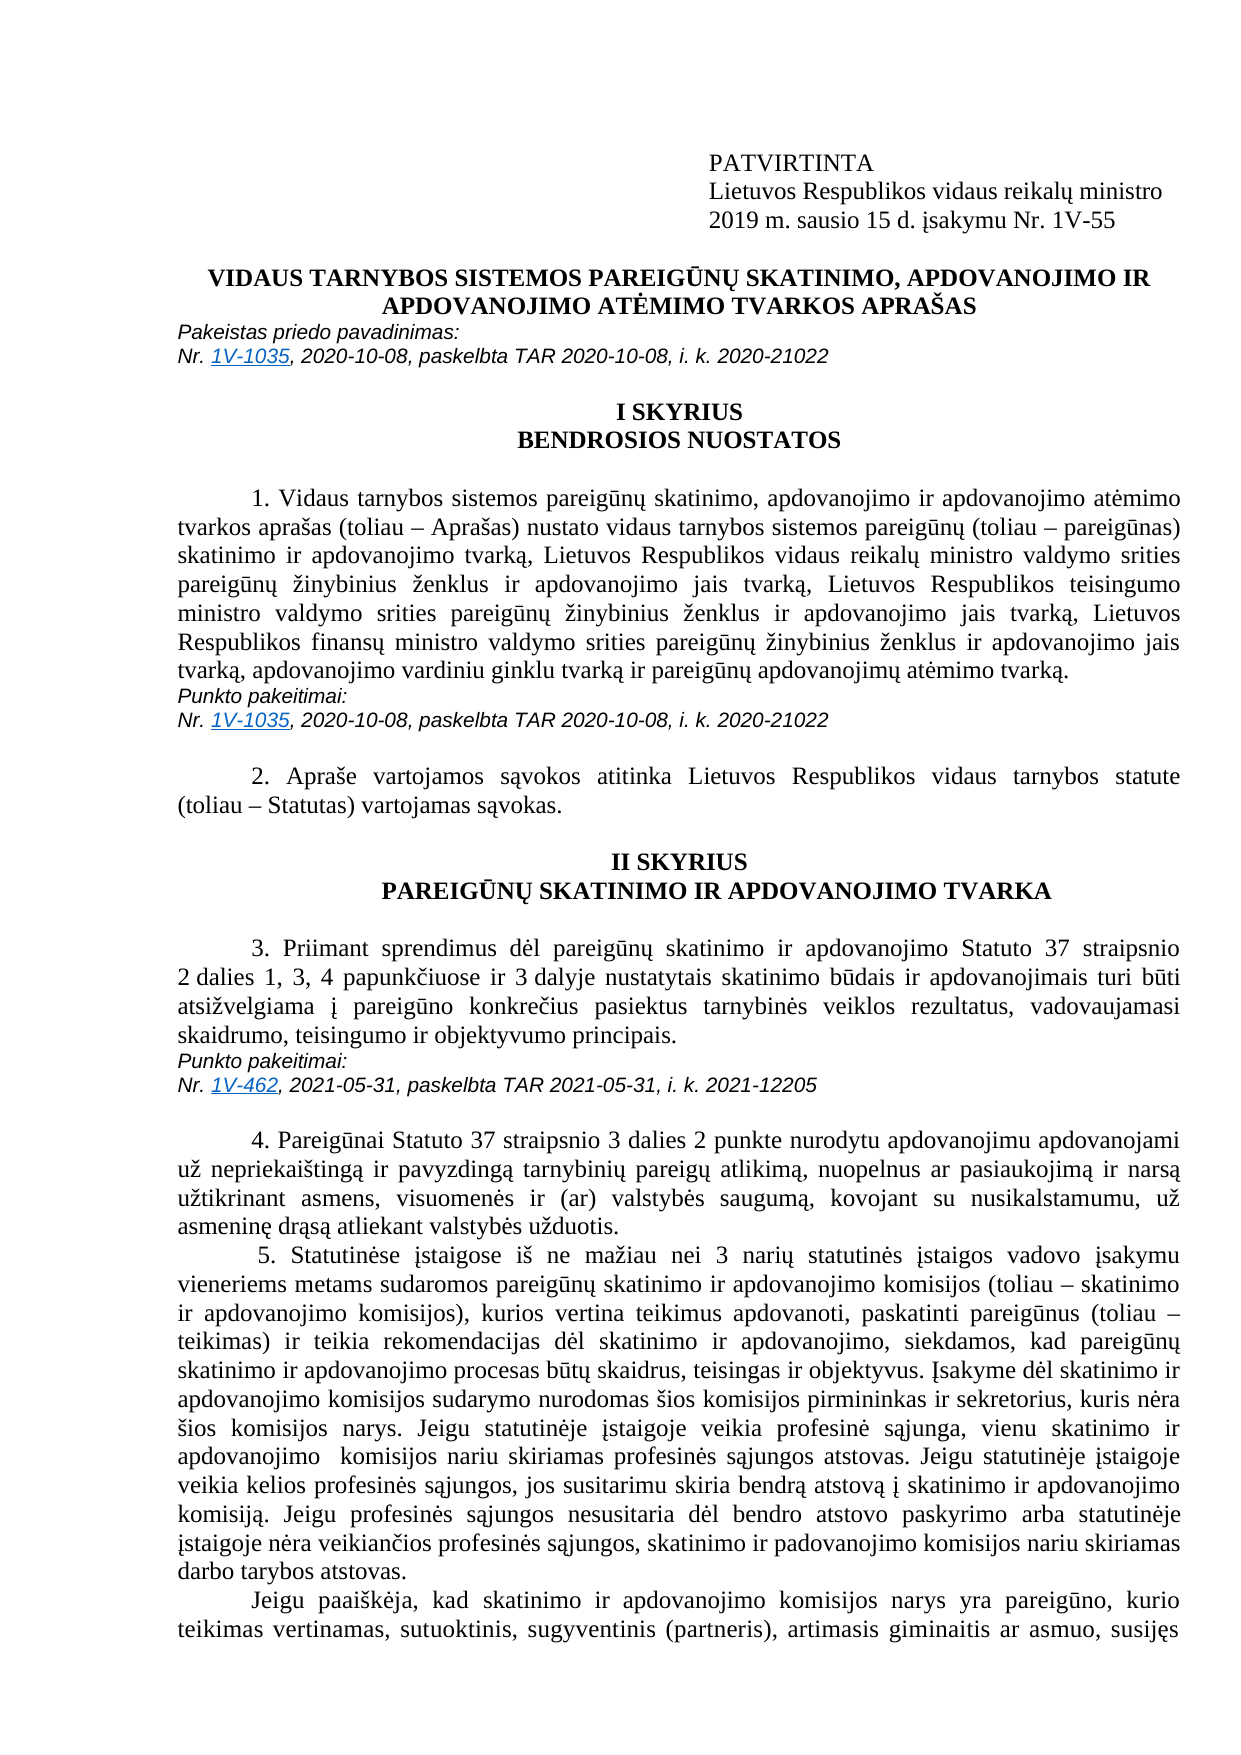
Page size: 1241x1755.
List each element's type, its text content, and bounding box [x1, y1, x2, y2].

text PATVIRTINTA [709, 148, 1181, 176]
text 4. Pareigūnai Statuto 37 straipsnio 3 dalies 2 punkte nurodytu apdovanojimu apdovanojami už nepriekaištingą ir pavyzdingą tarnybinių pareigų atlikimą, nuopelnus ar pasiaukojimą ir narsą užtikrinant asmens, visuomenės ir (ar) valstybės saugumą, kovojant su nusikalstamumu, už asmeninę drąsą atliekant valstybės užduotis. [177, 1125, 1181, 1240]
text 1. Vidaus tarnybos sistemos pareigūnų skatinimo, apdovanojimo ir apdovanojimo atėmimo tvarkos aprašas (toliau – Aprašas) nustato vidaus tarnybos sistemos pareigūnų (toliau – pareigūnas) skatinimo ir apdovanojimo tvarką, Lietuvos Respublikos vidaus reikalų ministro valdymo srities pareigūnų žinybinius ženklus ir apdovanojimo jais tvarką, Lietuvos Respublikos teisingumo ministro valdymo srities pareigūnų žinybinius ženklus ir apdovanojimo jais tvarką, Lietuvos Respublikos finansų ministro valdymo srities pareigūnų žinybinius ženklus ir apdovanojimo jais tvarką, apdovanojimo vardiniu ginklu tvarką ir pareigūnų apdovanojimų atėmimo tvarką. [177, 483, 1181, 684]
text BENDROSIOS NUOSTATOS [177, 426, 1181, 454]
text Nr. 1V-462, 2021-05-31, paskelbta TAR 2021-05-31, i. k. 2021-12205 [177, 1072, 1181, 1096]
text Nr. 1V-1035, 2020-10-08, paskelbta TAR 2020-10-08, i. k. 2020-21022 [177, 708, 1181, 732]
text Nr. 1V-1035, 2020-10-08, paskelbta TAR 2020-10-08, i. k. 2020-21022 [177, 344, 1181, 368]
text Lietuvos Respublikos vidaus reikalų ministro [709, 176, 1181, 205]
text VIDAUS TARNYBOS SISTEMOS PAREIGŪNŲ SKATINIMO, APDOVANOJIMO IR APDOVANOJIMO ATĖMIMO TVARKOS APRAŠAS [177, 263, 1181, 320]
text Pakeistas priedo pavadinimas: [177, 320, 1181, 344]
text 5. Statutinėse įstaigose iš ne mažiau nei 3 narių statutinės įstaigos vadovo įsakymu vieneriems metams sudaromos pareigūnų skatinimo ir apdovanojimo komisijos (toliau – skatinimo ir apdovanojimo komisijos), kurios vertina teikimus apdovanoti, paskatinti pareigūnus (toliau – teikimas) ir teikia rekomendacijas dėl skatinimo ir apdovanojimo, siekdamos, kad pareigūnų skatinimo ir apdovanojimo procesas būtų skaidrus, teisingas ir objektyvus. Įsakyme dėl skatinimo ir apdovanojimo komisijos sudarymo nurodomas šios komisijos pirmininkas ir sekretorius, kuris nėra šios komisijos narys. Jeigu statutinėje įstaigoje veikia profesinė sąjunga, vienu skatinimo ir apdovanojimo komisijos nariu skiriamas profesinės sąjungos atstovas. Jeigu statutinėje įstaigoje veikia kelios profesinės sąjungos, jos susitarimu skiria bendrą atstovą į skatinimo ir apdovanojimo komisiją. Jeigu profesinės sąjungos nesusitaria dėl bendro atstovo paskyrimo arba statutinėje įstaigoje nėra veikiančios profesinės sąjungos, skatinimo ir padovanojimo komisijos nariu skiriamas darbo tarybos atstovas. [177, 1240, 1181, 1585]
text 3. Priimant sprendimus dėl pareigūnų skatinimo ir apdovanojimo Statuto 37 straipsnio 2 dalies 1, 3, 4 papunkčiuose ir 3 dalyje nustatytais skatinimo būdais ir apdovanojimais turi būti atsižvelgiama į pareigūno konkrečius pasiektus tarnybinės veiklos rezultatus, vadovaujamasi skaidrumo, teisingumo ir objektyvumo principais. [177, 933, 1181, 1048]
text I SKYRIUS [177, 397, 1181, 426]
text Punkto pakeitimai: [177, 1048, 1181, 1072]
text Jeigu paaiškėja, kad skatinimo ir apdovanojimo komisijos narys yra pareigūno, kurio teikimas vertinamas, sutuoktinis, sugyventinis (partneris), artimasis giminaitis ar asmuo, susijęs [177, 1585, 1181, 1643]
text Punkto pakeitimai: [177, 684, 1181, 708]
text 2019 m. sausio 15 d. įsakymu Nr. 1V-55 [709, 205, 1181, 234]
text pareigūnų skatinimO ir apdovanojimO TVARKA [177, 876, 1181, 905]
text II SKYRIUS [177, 847, 1181, 876]
text 2. Apraše vartojamos sąvokos atitinka Lietuvos Respublikos vidaus tarnybos statute (toliau – Statutas) vartojamas sąvokas. [177, 761, 1181, 818]
